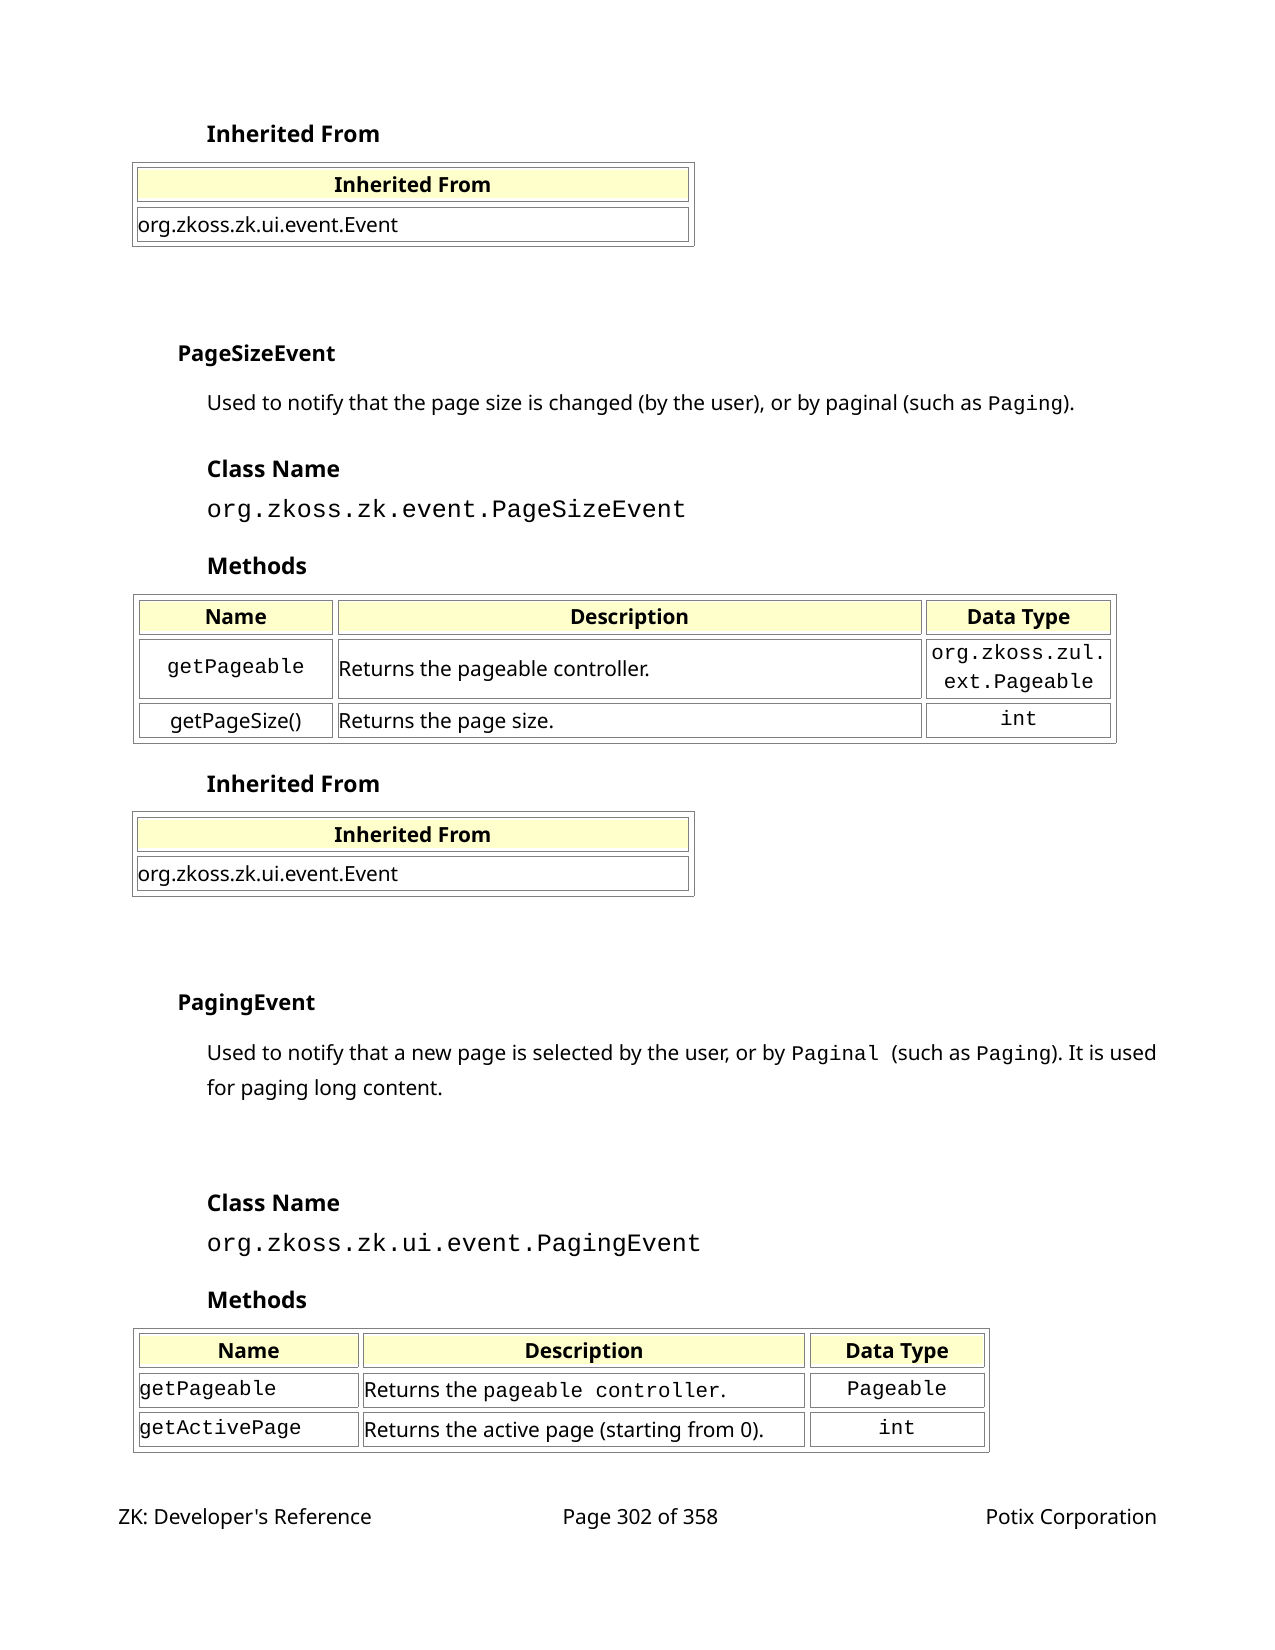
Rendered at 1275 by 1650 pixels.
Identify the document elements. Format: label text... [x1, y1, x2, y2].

text org.zkoss.zk.ui.event.PagingEvent [207, 1231, 1157, 1259]
table_header Description [361, 1329, 807, 1367]
table_header Name [136, 1329, 361, 1367]
table_header Data Type [807, 1329, 986, 1367]
subtitle Methods [207, 1284, 1157, 1315]
table_cell int [807, 1407, 986, 1446]
text Used to notify that a new page is selected by the user, or by Paginal (such as Paging). It is used for paging long content. [207, 1038, 1157, 1101]
table_cell org.zkoss.zul.ext.Pageable [924, 634, 1113, 698]
table_cell getActivePage [136, 1407, 361, 1446]
table_header Name [136, 595, 335, 633]
table_cell Returns the page size. [335, 698, 924, 737]
subtitle Methods [207, 550, 1157, 582]
table_header Inherited From [134, 163, 691, 201]
table_cell org.zkoss.zk.ui.event.Event [134, 201, 691, 241]
table_header Inherited From [134, 812, 691, 851]
table_cell getPageable [136, 1367, 361, 1407]
table_cell getPageable [136, 634, 335, 698]
subtitle Class Name [207, 1187, 1157, 1218]
subtitle PageSizeEvent [177, 338, 1157, 368]
subtitle PagingEvent [177, 987, 1157, 1017]
table_cell Returns the pageable controller. [335, 634, 924, 698]
text Used to notify that the page size is changed (by the user), or by paginal (such as Paging). [207, 388, 1157, 417]
table_cell Returns the pageable controller. [361, 1367, 807, 1407]
subtitle Inherited From [207, 118, 1157, 149]
table_header Description [335, 595, 924, 633]
text org.zkoss.zk.event.PageSizeEvent [207, 497, 1157, 525]
table_header Data Type [924, 595, 1113, 633]
table_cell Returns the active page (starting from 0). [361, 1407, 807, 1446]
table_cell int [924, 698, 1113, 737]
table_cell org.zkoss.zk.ui.event.Event [134, 851, 691, 890]
table_cell getPageSize() [136, 698, 335, 737]
table_cell Pageable [807, 1367, 986, 1407]
subtitle Inherited From [207, 768, 1157, 799]
subtitle Class Name [207, 453, 1157, 485]
